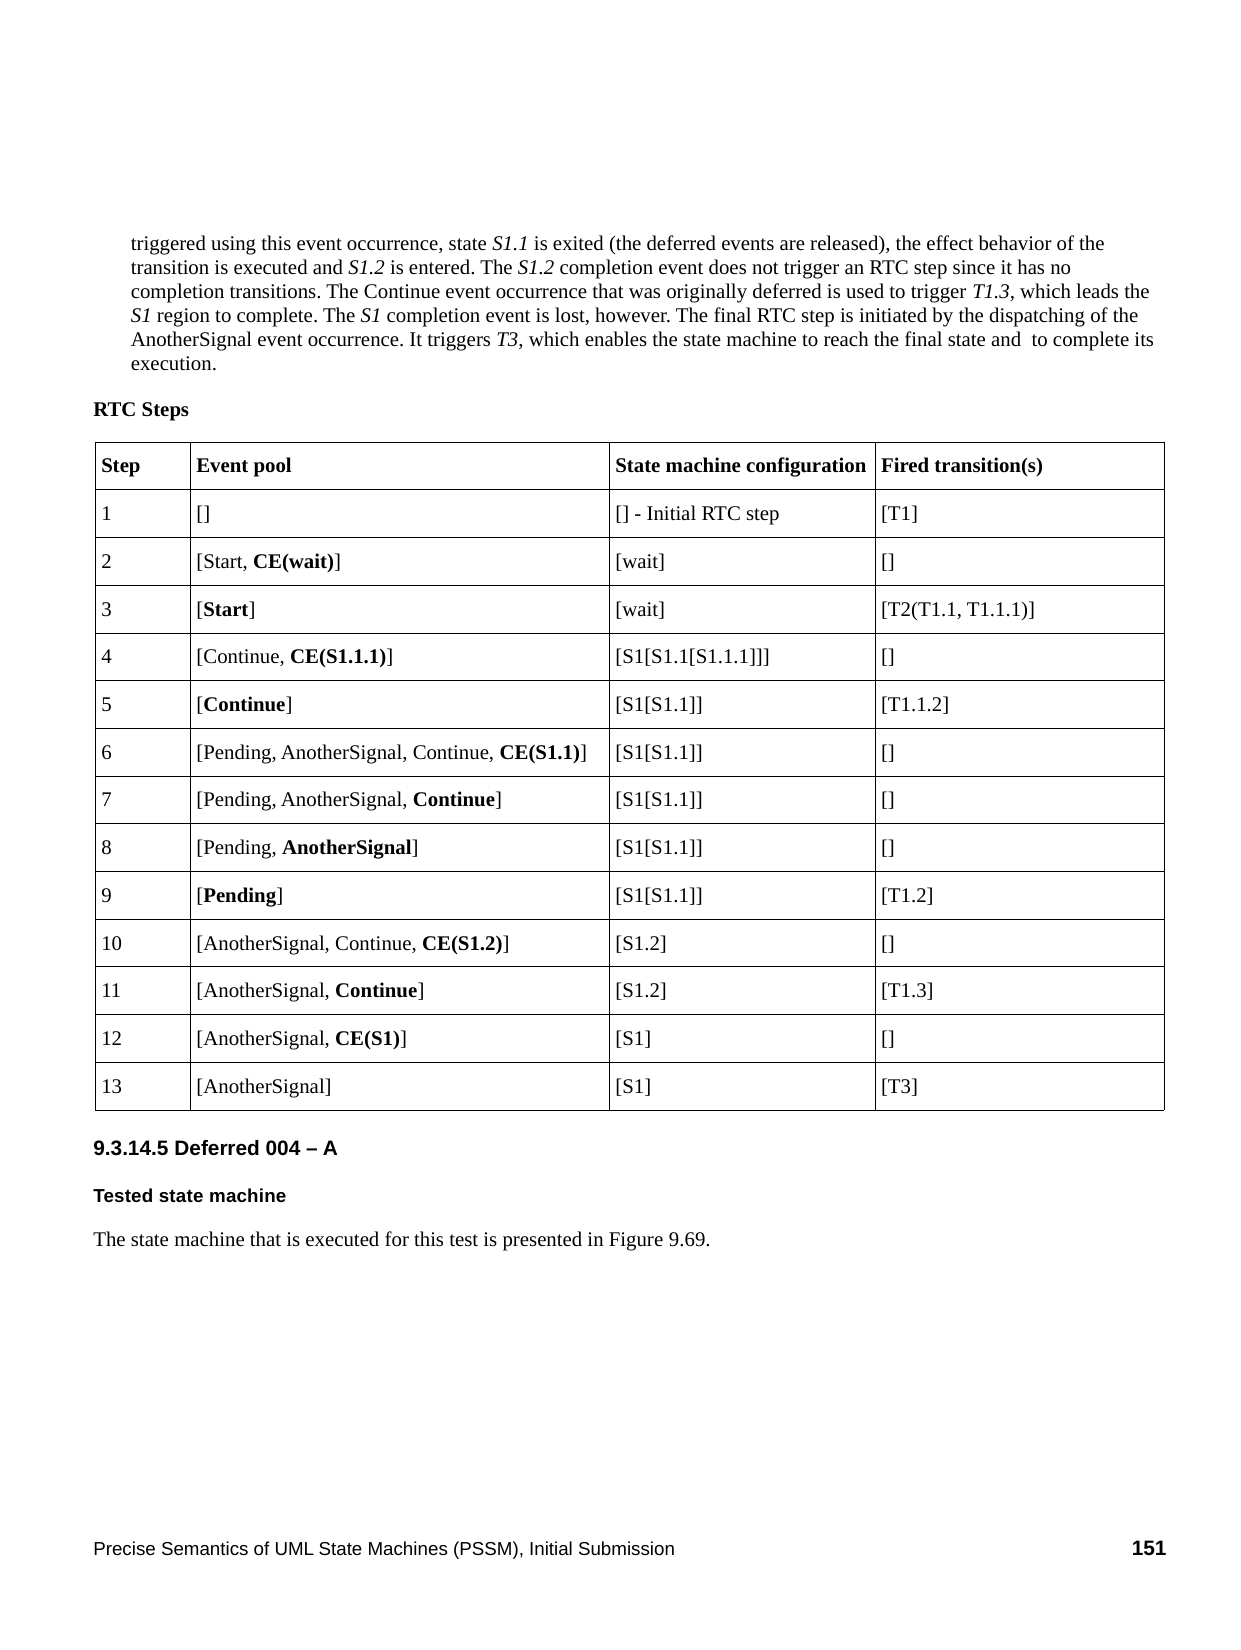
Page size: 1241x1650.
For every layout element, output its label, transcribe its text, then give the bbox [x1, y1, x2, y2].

table_cell [AnotherSignal, CE(S1)] [191, 1015, 609, 1062]
table_cell [] - Initial RTC step [610, 490, 875, 537]
table_cell [Pending, AnotherSignal] [191, 824, 609, 871]
table_cell [] [876, 1015, 1164, 1062]
table_cell [T3] [876, 1063, 1164, 1109]
table_cell [] [191, 490, 609, 537]
table_cell 12 [96, 1015, 190, 1062]
table_cell 9 [96, 872, 190, 919]
table_cell [T1.1.2] [876, 681, 1164, 728]
table_cell 13 [96, 1063, 190, 1109]
table_cell [] [876, 920, 1164, 966]
table_cell [S1] [610, 1015, 875, 1062]
table_cell 2 [96, 538, 190, 585]
table_cell [T1.2] [876, 872, 1164, 919]
table_cell [AnotherSignal, Continue] [191, 967, 609, 1014]
table_cell [Pending, AnotherSignal, Continue, CE(S1.1)] [191, 729, 609, 776]
table_cell [S1[S1.1]] [610, 777, 875, 823]
table_cell [T2(T1.1, T1.1.1)] [876, 586, 1164, 632]
table_cell [Continue, CE(S1.1.1)] [191, 634, 609, 680]
table_cell [] [876, 729, 1164, 776]
table_cell [S1[S1.1]] [610, 824, 875, 871]
table_header State machine configuration [610, 443, 875, 489]
table_header Fired transition(s) [876, 443, 1164, 489]
table_cell [S1.2] [610, 967, 875, 1014]
table_cell [] [876, 634, 1164, 680]
table_cell [] [876, 777, 1164, 823]
subtitle Deferred 004 – A [93, 1134, 1164, 1159]
table_cell 5 [96, 681, 190, 728]
table_cell 7 [96, 777, 190, 823]
text triggered using this event occurrence, state S1.1 is exited (the deferred events are released), the effect behavior of the transition is executed and S1.2 is entered. The S1.2 completion event does not trigger an RTC step since it has no completion transitions. The Continue event occurrence that was originally deferred is used to trigger T1.3, which leads the S1 region to complete. The S1 completion event is lost, however. The final RTC step is initiated by the dispatching of the AnotherSignal event occurrence. It triggers T3, which enables the state machine to reach the final state and to complete its execution. [131, 231, 1164, 375]
table_cell 6 [96, 729, 190, 776]
table_cell 3 [96, 586, 190, 632]
table_cell [Pending] [191, 872, 609, 919]
table_cell [Start, CE(wait)] [191, 538, 609, 585]
table_cell [] [876, 824, 1164, 871]
table_cell 11 [96, 967, 190, 1014]
table_cell [T1] [876, 490, 1164, 537]
table_cell [Start] [191, 586, 609, 632]
subtitle Tested state machine [93, 1184, 1164, 1206]
table_cell 10 [96, 920, 190, 966]
table_cell [S1.2] [610, 920, 875, 966]
table_cell [wait] [610, 538, 875, 585]
table_cell [S1[S1.1[S1.1.1]]] [610, 634, 875, 680]
table_cell [] [876, 538, 1164, 585]
text The state machine that is executed for this test is presented in Figure 9.69. [93, 1227, 1164, 1251]
table_cell [S1[S1.1]] [610, 872, 875, 919]
table_cell [S1[S1.1]] [610, 729, 875, 776]
text RTC Steps [93, 396, 1164, 421]
table_cell [wait] [610, 586, 875, 632]
table_cell [Continue] [191, 681, 609, 728]
table_cell 8 [96, 824, 190, 871]
table_cell [S1] [610, 1063, 875, 1109]
table_header Step [96, 443, 190, 489]
table_cell [AnotherSignal, Continue, CE(S1.2)] [191, 920, 609, 966]
table_cell [Pending, AnotherSignal, Continue] [191, 777, 609, 823]
table_cell 4 [96, 634, 190, 680]
table_cell 1 [96, 490, 190, 537]
table_header Event pool [191, 443, 609, 489]
table_cell [T1.3] [876, 967, 1164, 1014]
table_cell [AnotherSignal] [191, 1063, 609, 1109]
table_cell [S1[S1.1]] [610, 681, 875, 728]
